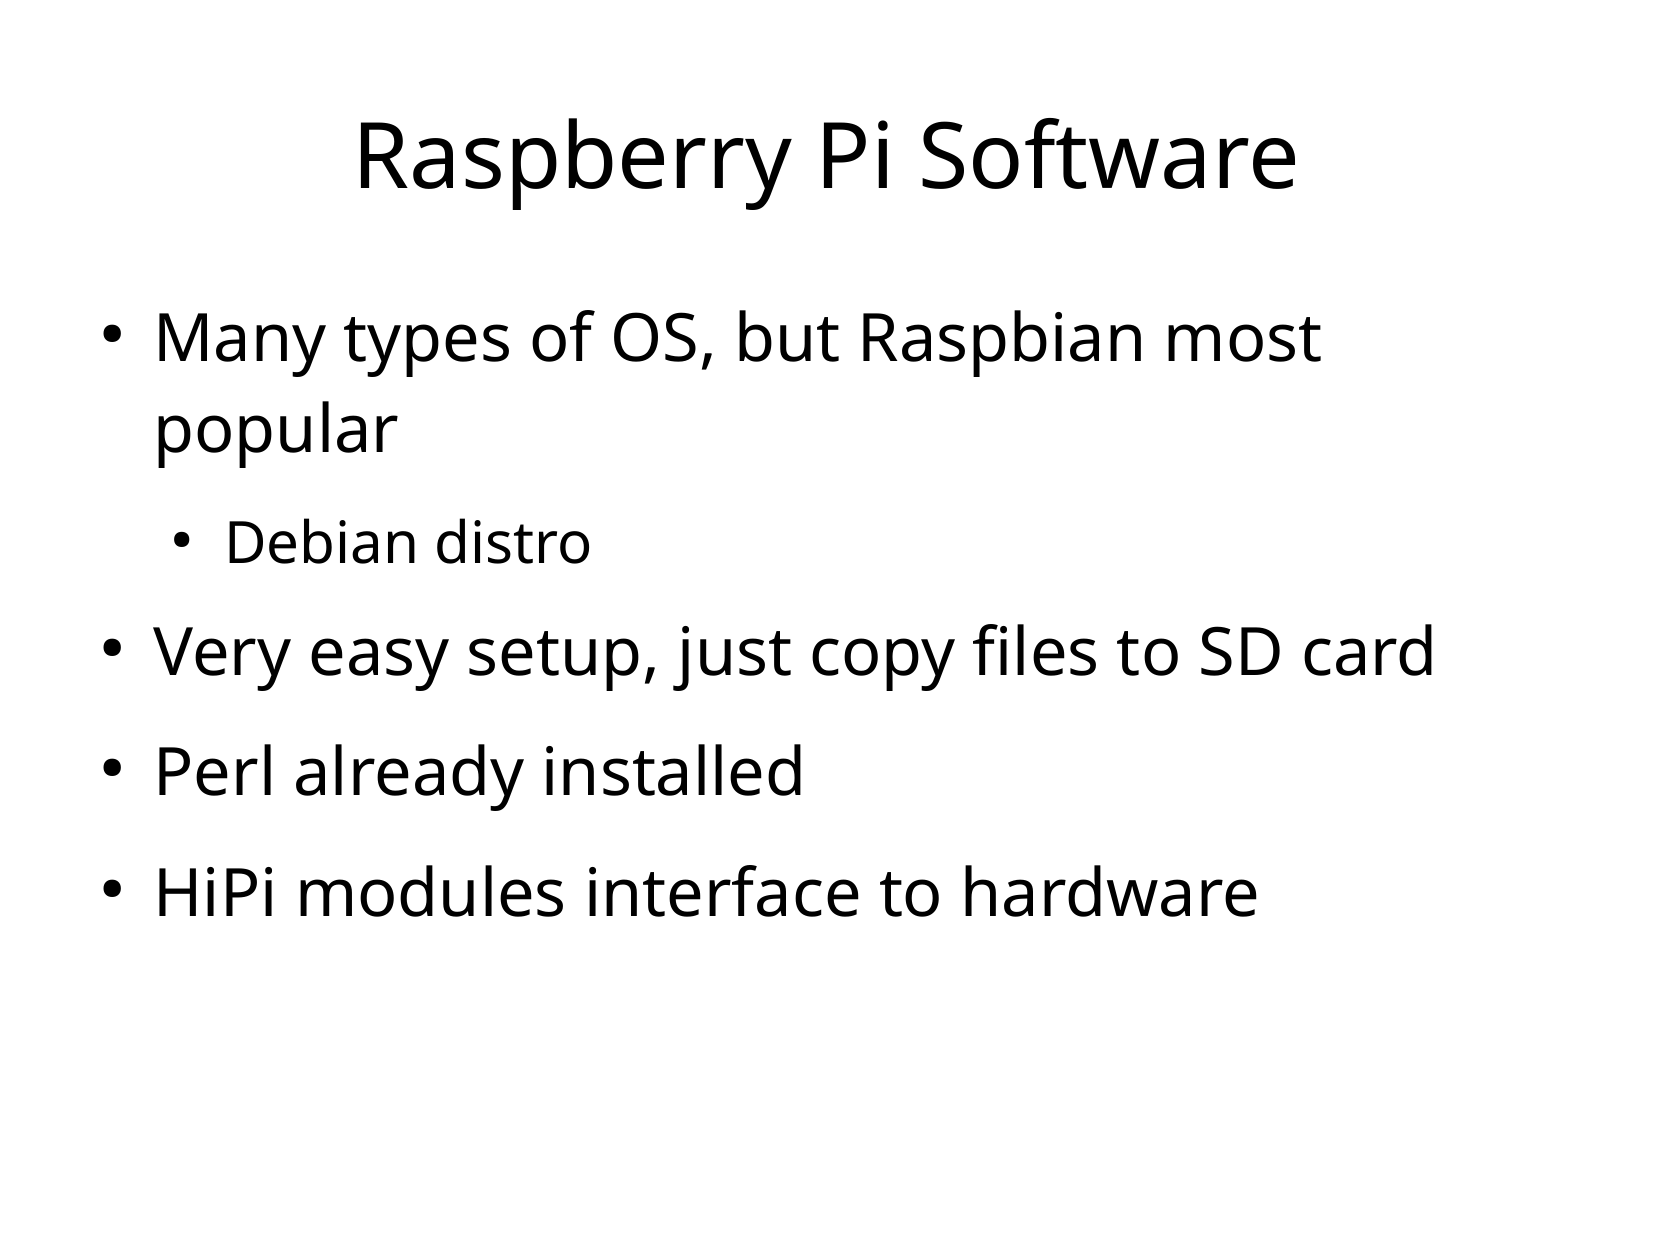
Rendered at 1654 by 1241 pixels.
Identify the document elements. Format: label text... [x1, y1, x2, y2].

list Many types of OS, but Raspbian most popular Debian distro Very easy setup, just copy files to SD card Perl already installed HiPi modules interface to hardware [82, 290, 1571, 1010]
title Raspberry Pi Software [82, 49, 1571, 257]
